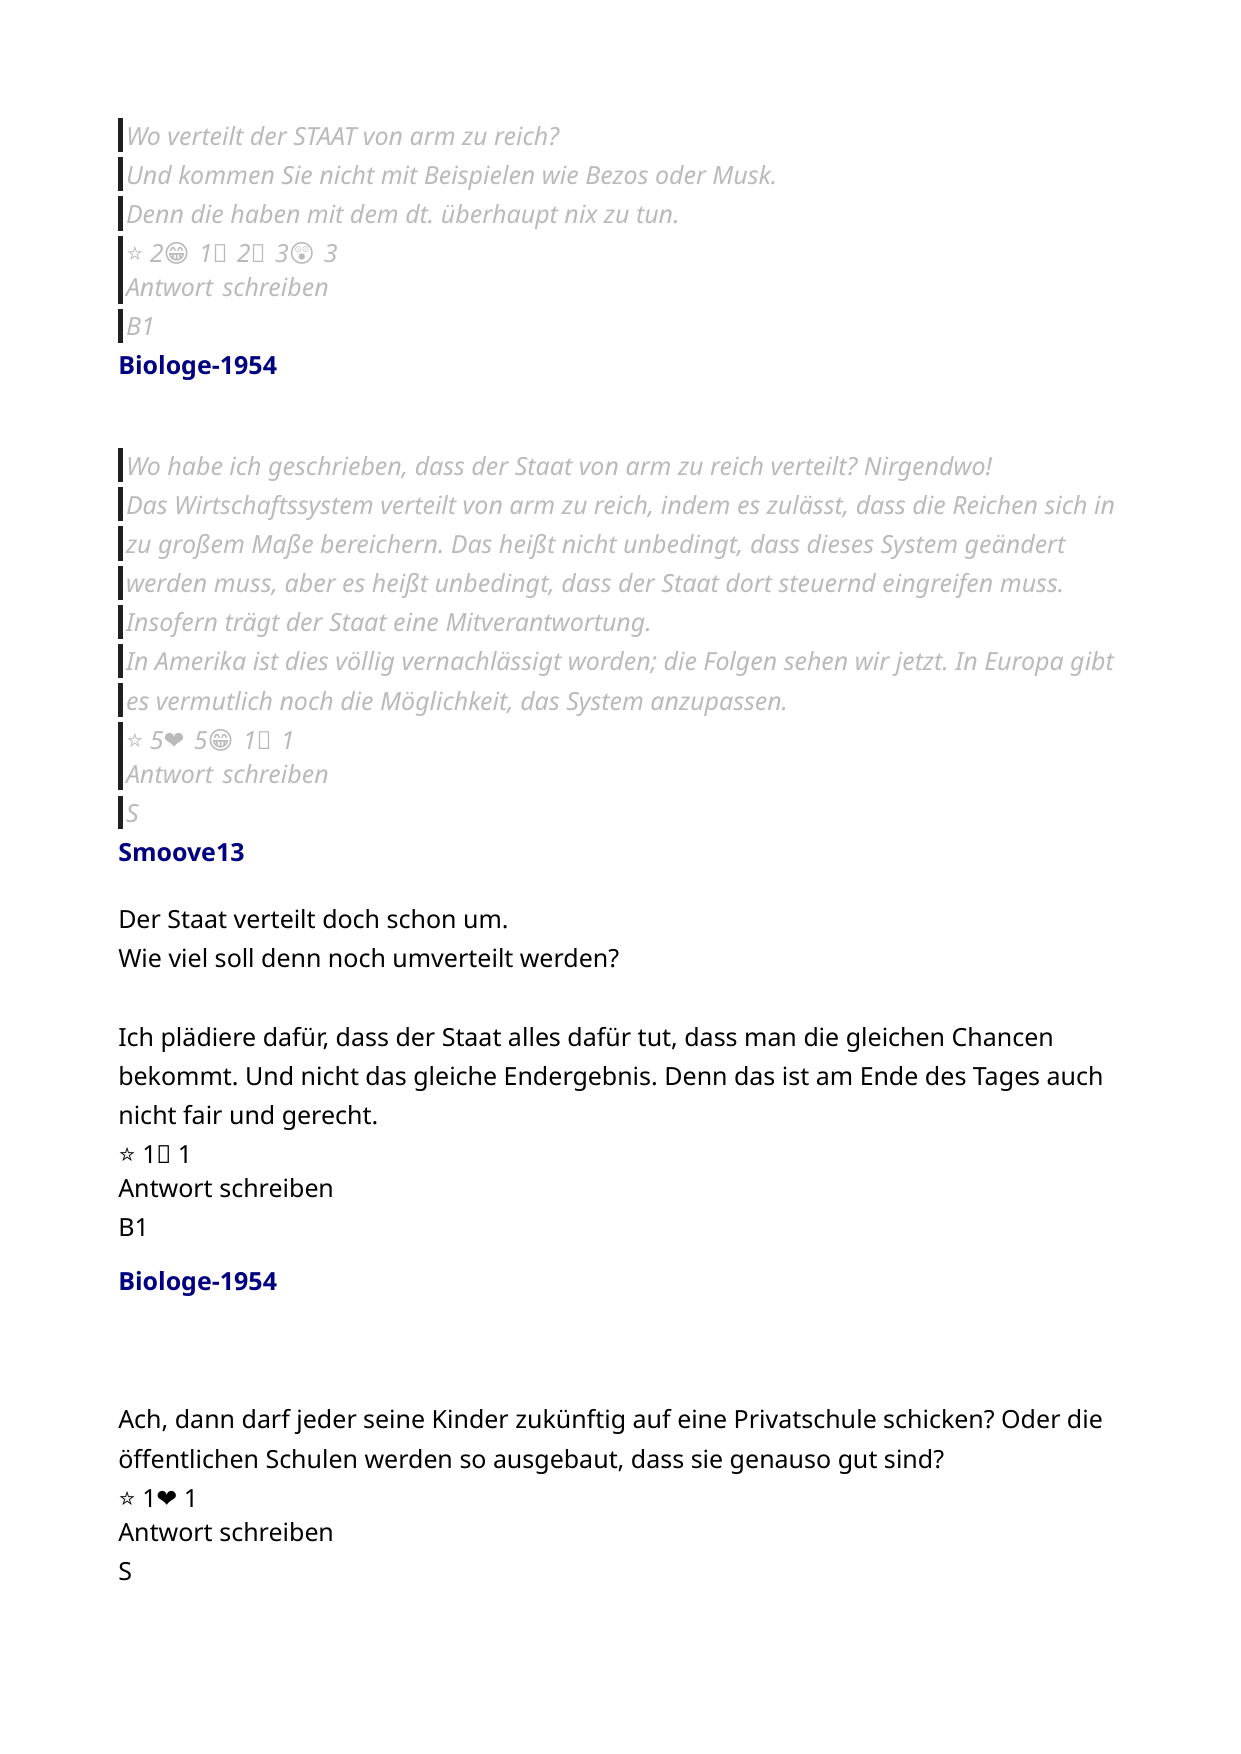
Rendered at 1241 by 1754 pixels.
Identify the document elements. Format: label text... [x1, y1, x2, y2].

text B1 [118, 1210, 1122, 1244]
text Antwort schreiben [118, 1514, 1122, 1549]
text ⭐️ 2😁 1🙁 2🤨 3😲 3 [123, 236, 1122, 270]
text Wo habe ich geschrieben, dass der Staat von arm zu reich verteilt? Nirgendwo! [123, 448, 1122, 482]
text Ach, dann darf jeder seine Kinder zukünftig auf eine Privatschule schicken? Oder die öffentlichen Schulen werden so ausgebaut, dass sie genauso gut sind? [118, 1402, 1122, 1475]
text ⭐️ 5❤️ 5😁 1🙁 1 [123, 722, 1122, 756]
subtitle Smoove13 [118, 835, 1122, 869]
text Wo verteilt der STAAT von arm zu reich? Und kommen Sie nicht mit Beispielen wie Bezos oder Musk. Denn die haben mit dem dt. überhaupt nix zu tun. [118, 118, 1122, 231]
text Antwort schreiben [123, 270, 1122, 304]
subtitle Biologe-1954 [118, 348, 1122, 382]
text S [123, 796, 1122, 829]
text Das Wirtschaftssystem verteilt von arm zu reich, indem es zulässt, dass die Reichen sich in zu großem Maße bereichern. Das heißt nicht unbedingt, dass dieses System geändert werden muss, aber es heißt unbedingt, dass der Staat dort steuernd eingreifen muss. Insofern trägt der Staat eine Mitverantwortung. [118, 487, 1122, 639]
text ⭐️ 1❤️ 1 [118, 1481, 1122, 1514]
text B1 [123, 309, 1122, 343]
text Der Staat verteilt doch schon um. Wie viel soll denn noch umverteilt werden? Ich plädiere dafür, dass der Staat alles dafür tut, dass man die gleichen Chancen bekommt. Und nicht das gleiche Endergebnis. Denn das ist am Ende des Tages auch nicht fair und gerecht. [118, 902, 1122, 1132]
text In Amerika ist dies völlig vernachlässigt worden; die Folgen sehen wir jetzt. In Europa gibt es vermutlich noch die Möglichkeit, das System anzupassen. [118, 644, 1122, 717]
text Antwort schreiben [118, 1171, 1122, 1205]
text Antwort schreiben [123, 756, 1122, 790]
text S [118, 1554, 1122, 1588]
text ⭐️ 1🤨 1 [118, 1137, 1122, 1171]
subtitle Biologe-1954 [118, 1264, 1122, 1298]
